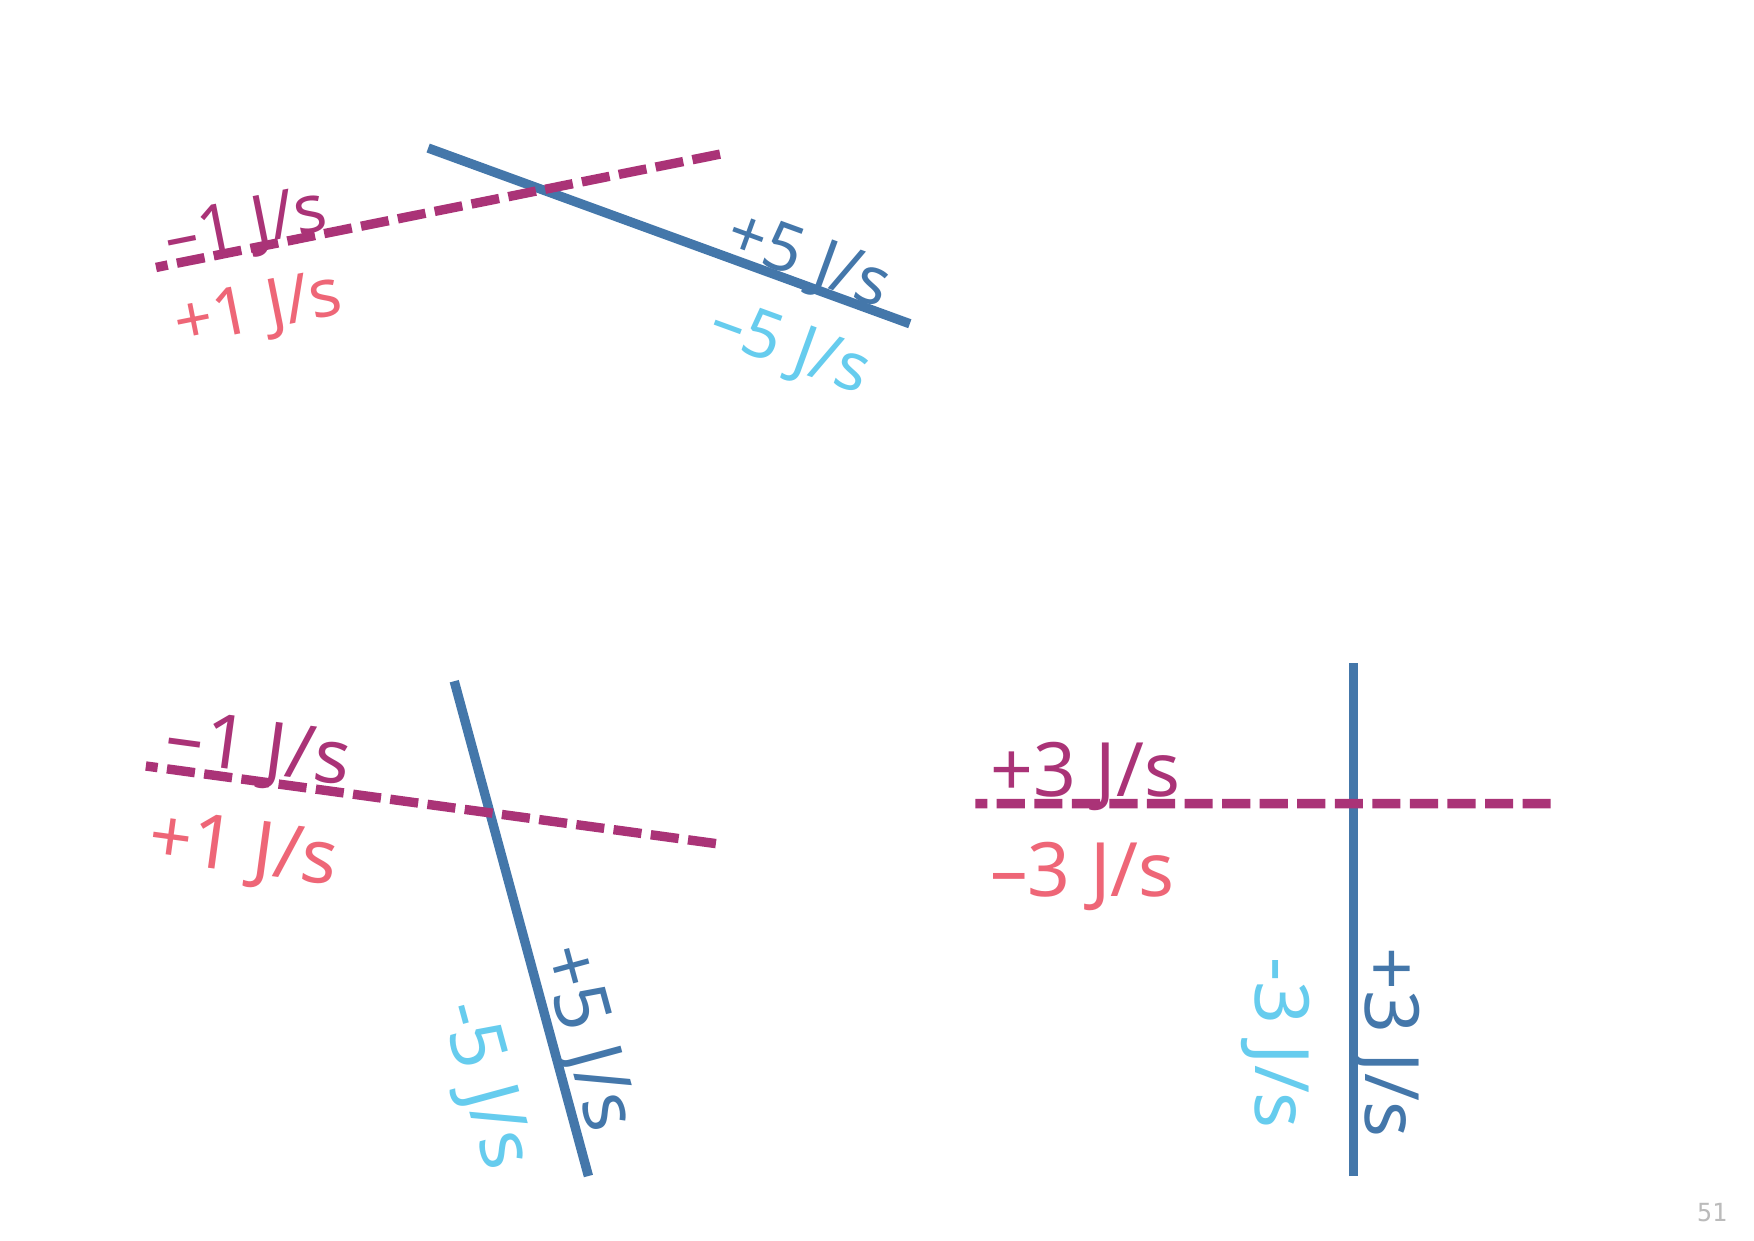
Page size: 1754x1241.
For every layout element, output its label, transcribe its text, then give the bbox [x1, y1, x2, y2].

text_box [1259, 798, 1288, 809]
text_box +3 J/s [975, 708, 1210, 799]
text_box [145, 761, 159, 772]
text_box [470, 193, 501, 209]
text_box [1071, 799, 1101, 808]
text_box +5 J/s [534, 914, 683, 1164]
text_box [975, 799, 988, 808]
text_box [1522, 798, 1551, 809]
text_box [166, 764, 196, 778]
text_box [426, 799, 457, 813]
text_box [612, 825, 643, 839]
text_box +1 J/s [149, 225, 395, 352]
text_box [1334, 798, 1363, 809]
text_box [507, 186, 537, 202]
text_box –3 J/s [975, 808, 1210, 899]
text_box [501, 809, 531, 823]
text_box [1447, 798, 1476, 809]
text_box [268, 243, 279, 247]
text_box [1184, 798, 1213, 809]
text_box -3 J/s [1253, 942, 1344, 1157]
text_box [396, 208, 427, 224]
text_box [1485, 798, 1514, 809]
text_box [277, 779, 308, 793]
text_box [1109, 799, 1138, 808]
text_box +3 J/s [1363, 932, 1453, 1167]
text_box [1222, 798, 1251, 809]
text_box [617, 164, 648, 180]
text_box [691, 149, 722, 165]
text_box [1297, 798, 1326, 809]
text_box [213, 251, 242, 258]
text_box [581, 171, 611, 187]
text_box [250, 247, 262, 251]
text_box [156, 266, 169, 270]
text_box [433, 201, 464, 217]
text_box [1372, 798, 1401, 809]
text_box [203, 769, 233, 783]
text_box +1 J/s [131, 771, 376, 892]
text_box [389, 794, 419, 808]
text_box [1146, 799, 1176, 808]
text_box [650, 830, 680, 844]
text_box [654, 156, 685, 172]
text_box –1 J/s [148, 671, 385, 792]
text_box [315, 784, 345, 798]
text_box [287, 236, 316, 243]
text_box [1034, 799, 1063, 808]
text_box [464, 804, 494, 818]
text_box –5 J/s [678, 255, 902, 411]
text_box [1409, 798, 1439, 809]
text_box [687, 835, 717, 849]
text_box –1 J/s [139, 143, 377, 268]
text_box [324, 229, 353, 236]
text_box [177, 258, 206, 266]
text_box [575, 819, 605, 834]
text_box [240, 774, 268, 786]
text_box -5 J/s [432, 959, 575, 1189]
text_box [361, 216, 390, 229]
text_box [544, 179, 574, 194]
text_box [996, 799, 1025, 808]
text_box [538, 814, 568, 829]
text_box [352, 789, 382, 803]
text_box +5 J/s [707, 171, 935, 321]
